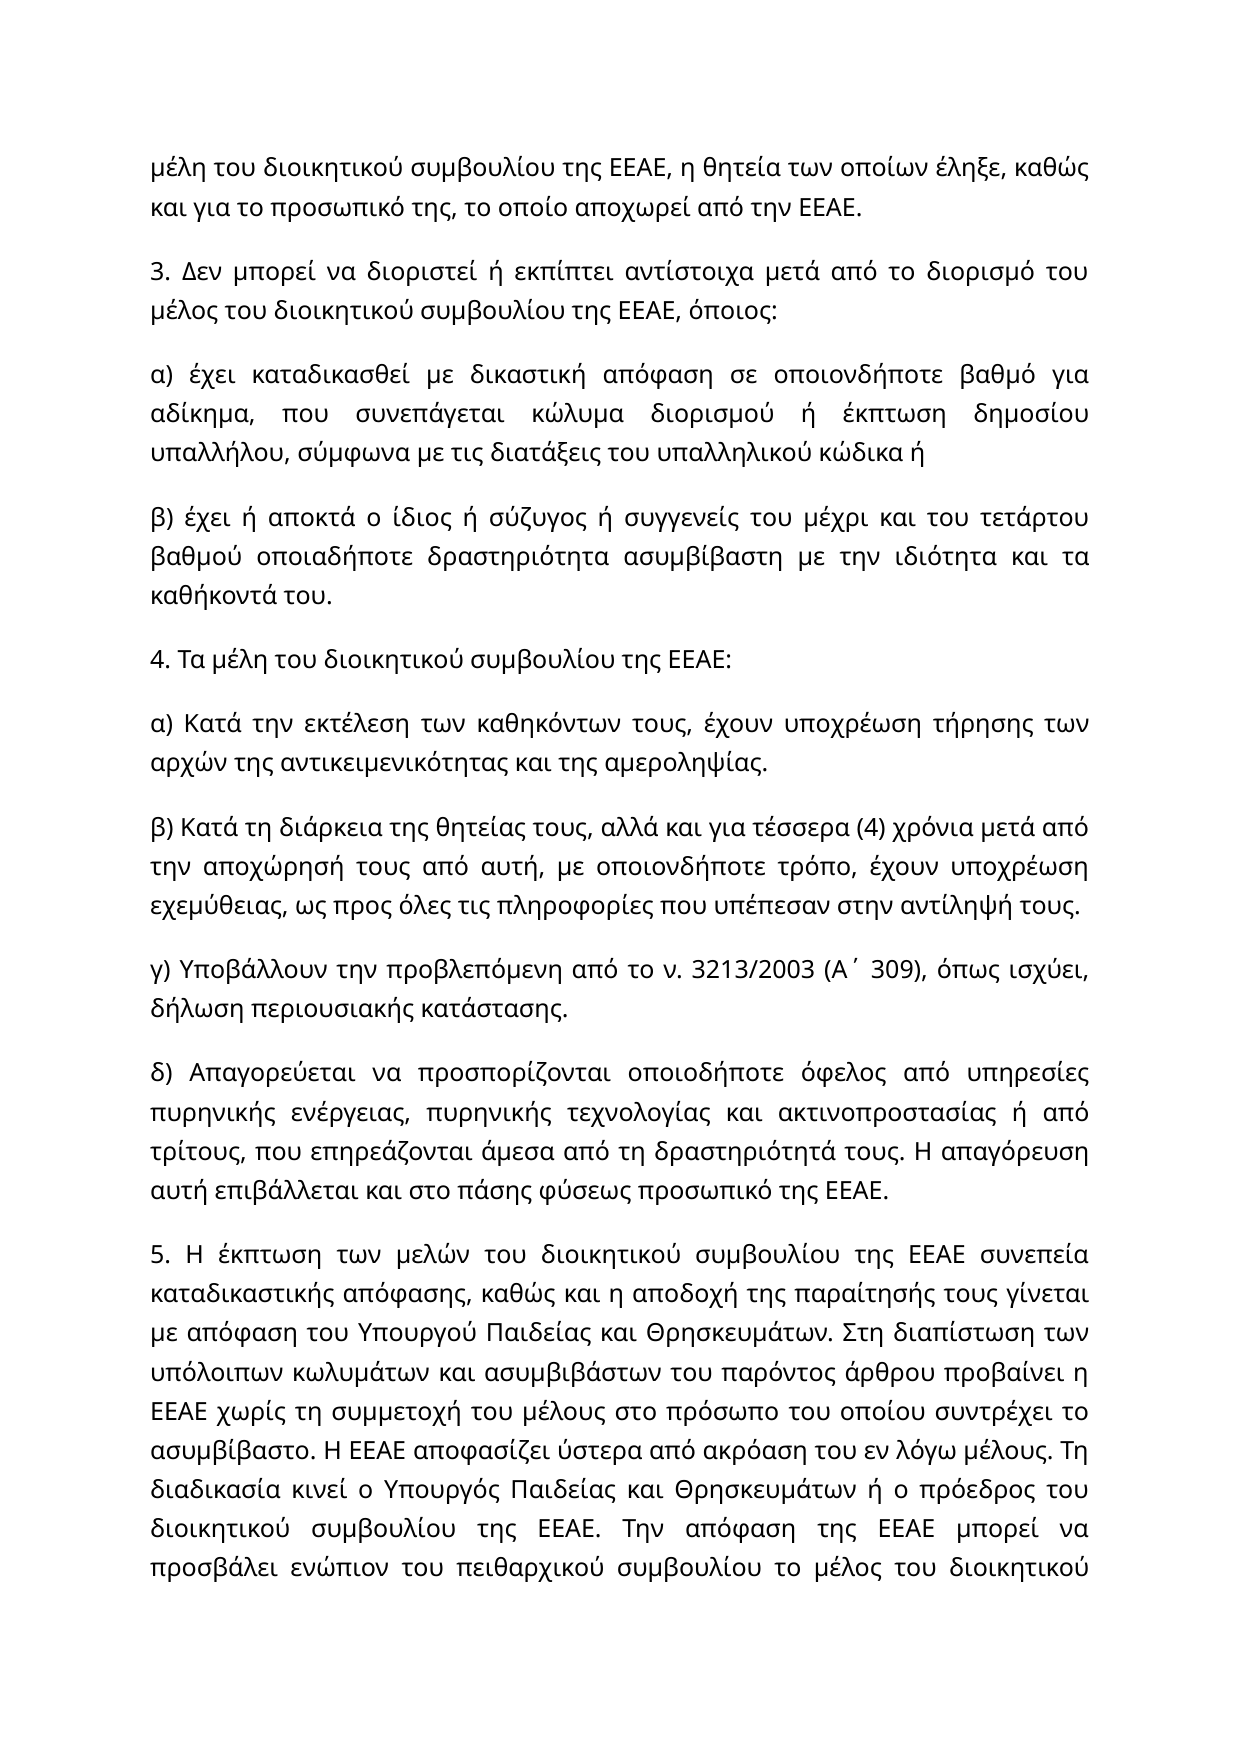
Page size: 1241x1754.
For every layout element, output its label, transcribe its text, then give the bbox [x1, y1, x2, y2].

text γ) Υποβάλλουν την προβλεπόμενη από το ν. 3213/2003 (Α΄ 309), όπως ισχύει, δήλωση περιουσιακής κατάστασης. [150, 952, 1090, 1025]
text α) έχει καταδικασθεί με δικαστική απόφαση σε οποιονδήποτε βαθμό για αδίκημα, που συνεπάγεται κώλυμα διορισμού ή έκπτωση δημοσίου υπαλλήλου, σύμφωνα με τις διατάξεις του υπαλληλικού κώδικα ή [150, 357, 1090, 469]
text α) Κατά την εκτέλεση των καθηκόντων τους, έχουν υποχρέωση τήρησης των αρχών της αντικειμενικότητας και της αμεροληψίας. [150, 706, 1090, 779]
text β) Κατά τη διάρκεια της θητείας τους, αλλά και για τέσσερα (4) χρόνια μετά από την αποχώρησή τους από αυτή, με οποιονδήποτε τρόπο, έχουν υποχρέωση εχεμύθειας, ως προς όλες τις πληροφορίες που υπέπεσαν στην αντίληψή τους. [150, 809, 1090, 922]
text δ) Απαγορεύεται να προσπορίζονται οποιοδήποτε όφελος από υπηρεσίες πυρηνικής ενέργειας, πυρηνικής τεχνολογίας και ακτινοπροστασίας ή από τρίτους, που επηρεάζονται άμεσα από τη δραστηριότητά τους. Η απαγόρευση αυτή επιβάλλεται και στο πάσης φύσεως προσωπικό της ΕΕΑΕ. [150, 1055, 1090, 1207]
text 3. Δεν μπορεί να διοριστεί ή εκπίπτει αντίστοιχα μετά από το διορισμό του μέλος του διοικητικού συμβουλίου της ΕΕΑΕ, όποιος: [150, 253, 1090, 327]
text μέλη του διοικητικού συμβουλίου της ΕΕΑΕ, η θητεία των οποίων έληξε, καθώς και για το προσωπικό της, το οποίο αποχωρεί από την ΕΕΑΕ. [150, 150, 1090, 223]
text 4. Τα μέλη του διοικητικού συμβουλίου της ΕΕΑΕ: [150, 642, 1090, 676]
text 5. Η έκπτωση των μελών του διοικητικού συμβουλίου της ΕΕΑΕ συνεπεία καταδικαστικής απόφασης, καθώς και η αποδοχή της παραίτησής τους γίνεται με απόφαση του Υπουργού Παιδείας και Θρησκευμάτων. Στη διαπίστωση των υπόλοιπων κωλυμάτων και ασυμβιβάστων του παρόντος άρθρου προβαίνει η ΕΕΑΕ χωρίς τη συμμετοχή του μέλους στο πρόσωπο του οποίου συντρέχει το ασυμβίβαστο. Η ΕΕΑΕ αποφασίζει ύστερα από ακρόαση του εν λόγω μέλους. Τη διαδικασία κινεί ο Υπουργός Παιδείας και Θρησκευμάτων ή ο πρόεδρος του διοικητικού συμβουλίου της ΕΕΑΕ. Την απόφαση της ΕΕΑΕ μπορεί να προσβάλει ενώπιον του πειθαρχικού συμβουλίου το μέλος του διοικητικού [150, 1237, 1090, 1584]
text β) έχει ή αποκτά ο ίδιος ή σύζυγος ή συγγενείς του μέχρι και του τετάρτου βαθμού οποιαδήποτε δραστηριότητα ασυμβίβαστη με την ιδιότητα και τα καθήκοντά του. [150, 499, 1090, 612]
